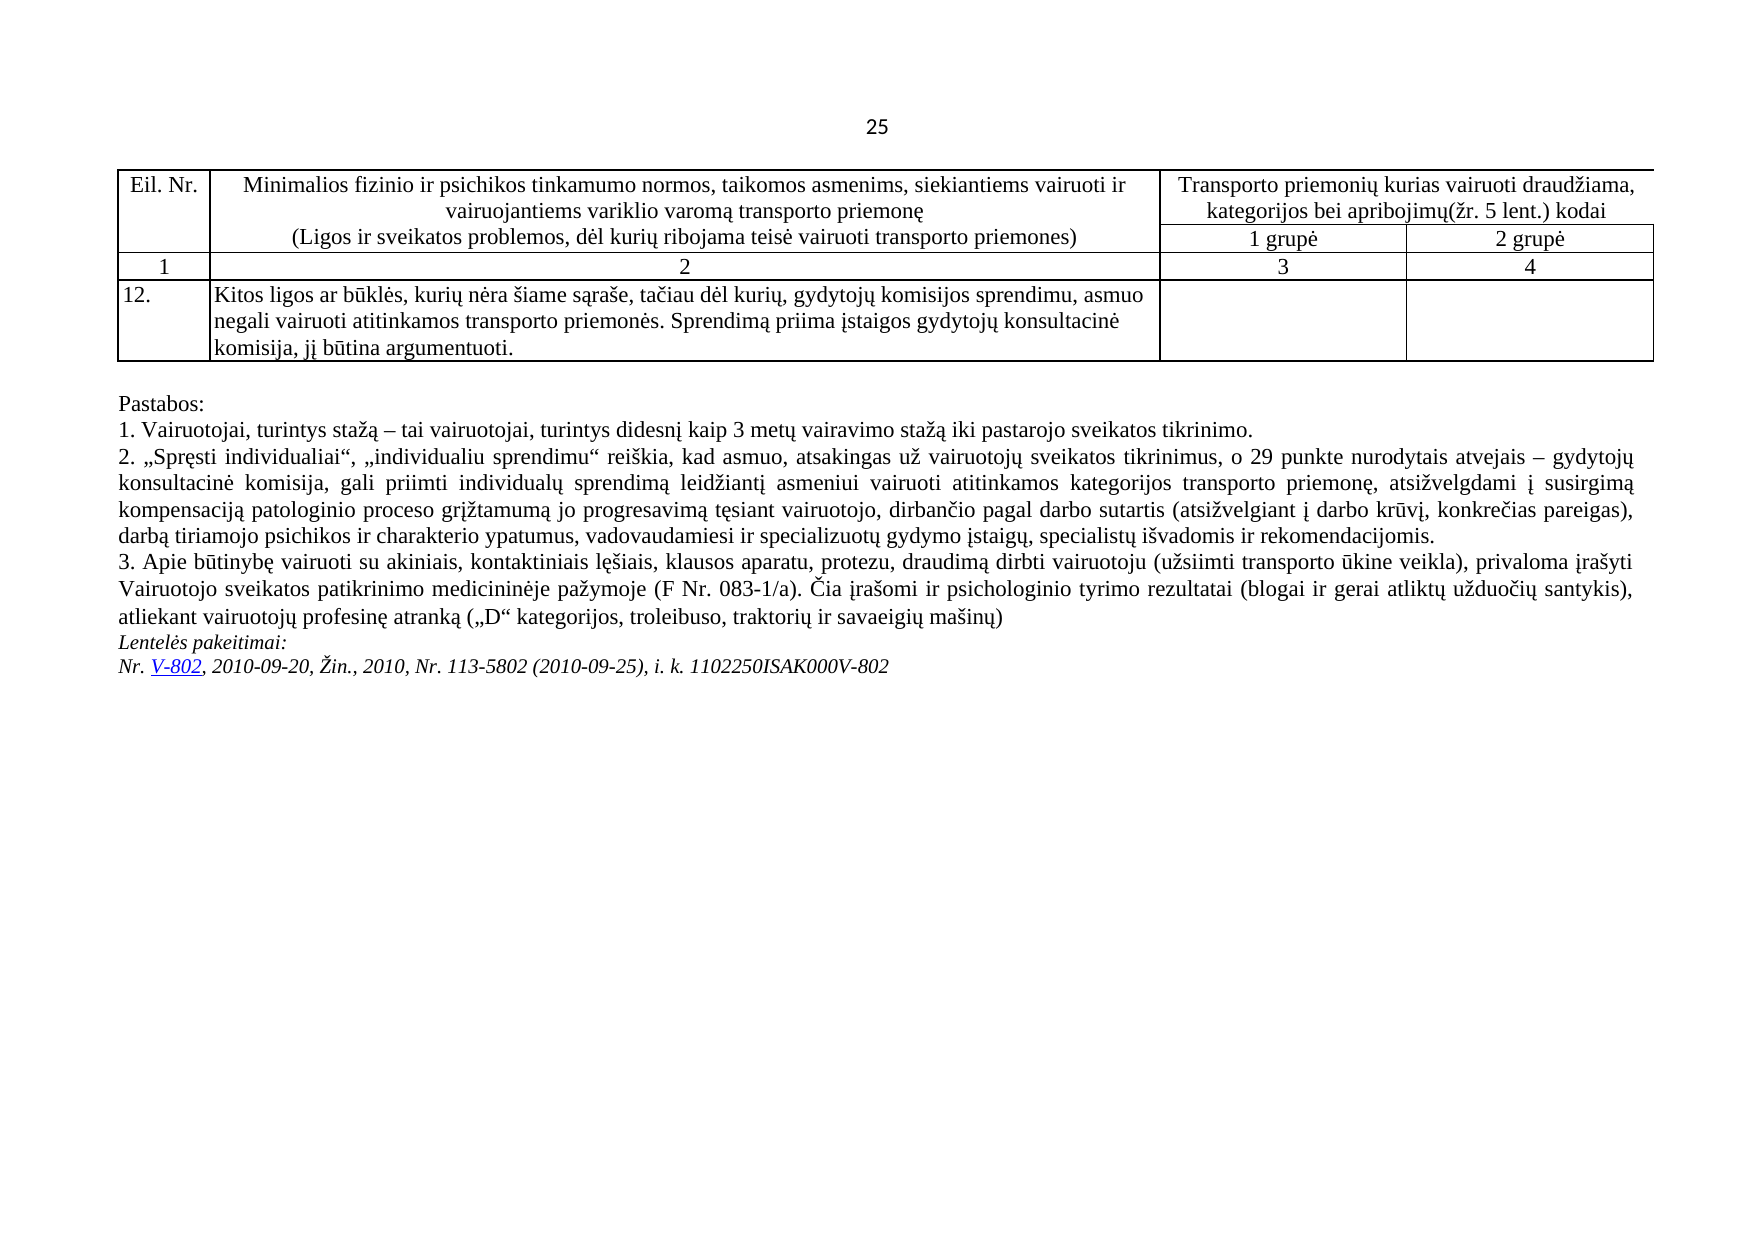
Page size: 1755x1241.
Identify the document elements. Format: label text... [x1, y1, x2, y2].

table_cell 1 grupė [1161, 225, 1406, 251]
text 3. Apie būtinybę vairuoti su akiniais, kontaktiniais lęšiais, klausos aparatu, protezu, draudimą dirbti vairuotoju (užsiimti transporto ūkine veikla), privaloma įrašyti Vairuotojo sveikatos patikrinimo medicininėje pažymoje (F Nr. 083-1/a). Čia įrašomi ir psichologinio tyrimo rezultatai (blogai ir gerai atliktų užduočių santykis), atliekant vairuotojų profesinę atranką („D“ kategorijos, troleibuso, traktorių ir savaeigių mašinų) [118, 548, 1636, 630]
table_cell 2 [211, 253, 1159, 279]
text 2. „Spręsti individualiai“, „individualiu sprendimu“ reiškia, kad asmuo, atsakingas už vairuotojų sveikatos tikrinimus, o 29 punkte nurodytais atvejais – gydytojų konsultacinė komisija, gali priimti individualų sprendimą leidžiantį asmeniui vairuoti atitinkamos kategorijos transporto priemonę, atsižvelgdami į susirgimą kompensaciją patologinio proceso grįžtamumą jo progresavimą tęsiant vairuotojo, dirbančio pagal darbo sutartis (atsižvelgiant į darbo krūvį, konkrečias pareigas), darbą tiriamojo psichikos ir charakterio ypatumus, vadovaudamiesi ir specializuotų gydymo įstaigų, specialistų išvadomis ir rekomendacijomis. [118, 443, 1636, 548]
text Pastabos: [118, 390, 1636, 417]
table_cell [1407, 281, 1653, 360]
text Lentelės pakeitimai: [118, 630, 1636, 654]
table_cell Kitos ligos ar būklės, kurių nėra šiame sąraše, tačiau dėl kurių, gydytojų komisijos sprendimu, asmuo negali vairuoti atitinkamos transporto priemonės. Sprendimą priima įstaigos gydytojų konsultacinė komisija, jį būtina argumentuoti. [211, 281, 1159, 360]
table_cell 2 grupė [1407, 225, 1653, 251]
table_cell [1161, 281, 1406, 360]
table_cell 12. [119, 281, 209, 360]
table_cell 1 [119, 253, 209, 279]
table_header Minimalios fizinio ir psichikos tinkamumo normos, taikomos asmenims, siekiantiems vairuoti ir vairuojantiems variklio varomą transporto priemonę (Ligos ir sveikatos problemos, dėl kurių ribojama teisė vairuoti transporto priemones) [211, 171, 1159, 251]
table_cell 3 [1161, 253, 1406, 279]
text 1. Vairuotojai, turintys stažą – tai vairuotojai, turintys didesnį kaip 3 metų vairavimo stažą iki pastarojo sveikatos tikrinimo. [118, 417, 1636, 443]
table_cell 4 [1407, 253, 1653, 279]
text Nr. V-802, 2010-09-20, Žin., 2010, Nr. 113-5802 (2010-09-25), i. k. 1102250ISAK000V-802 [118, 654, 1636, 678]
table_header Transporto priemonių kurias vairuoti draudžiama, kategorijos bei apribojimų(žr. 5 lent.) kodai [1161, 171, 1653, 223]
table_header Eil. Nr. [119, 171, 209, 251]
